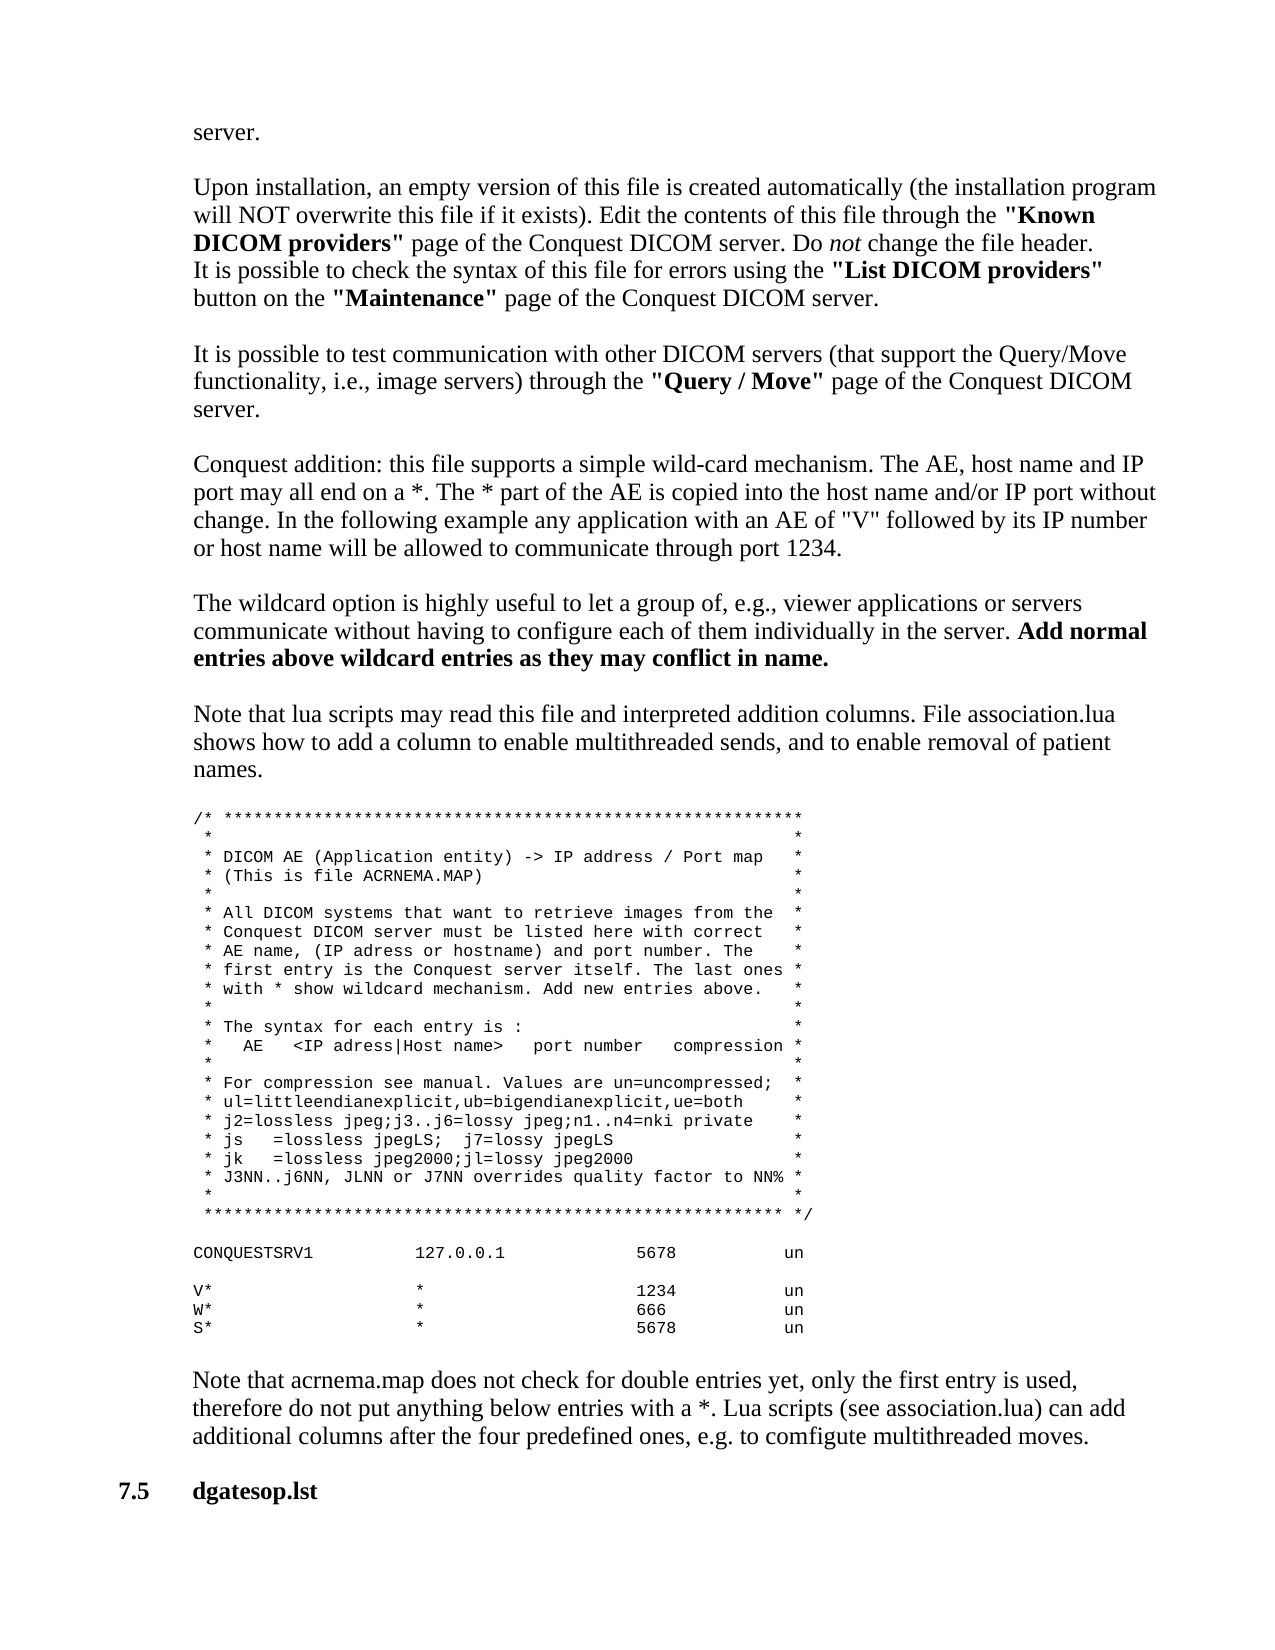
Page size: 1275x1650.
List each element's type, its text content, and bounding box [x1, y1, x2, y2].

text * The syntax for each entry is : * [193, 1018, 1157, 1037]
text Upon installation, an empty version of this file is created automatically (the installation program will NOT overwrite this file if it exists). Edit the contents of this file through the "Known DICOM providers" page of the Conquest DICOM server. Do not change the file header. [193, 173, 1157, 257]
text The wildcard option is highly useful to let a group of, e.g., viewer applications or servers communicate without having to configure each of them individually in the server. Add normal entries above wildcard entries as they may conflict in name. [193, 589, 1157, 672]
text * j2=lossless jpeg;j3..j6=lossy jpeg;n1..n4=nki private * [193, 1112, 1157, 1131]
text Conquest addition: this file supports a simple wild-card mechanism. The AE, host name and IP port may all end on a *. The * part of the AE is copied into the host name and/or IP port without change. In the following example any application with an AE of "V" followed by its IP number or host name will be allowed to communicate through port 1234. [193, 451, 1157, 561]
text * Conquest DICOM server must be listed here with correct * [193, 924, 1157, 943]
text * with * show wildcard mechanism. Add new entries above. * [193, 981, 1157, 999]
text * For compression see manual. Values are un=uncompressed; * [193, 1075, 1157, 1094]
text It is possible to test communication with other DICOM servers (that support the Query/Move functionality, i.e., image servers) through the "Query / Move" page of the Conquest DICOM server. [193, 340, 1157, 423]
text * AE <IP adress|Host name> port number compression * [193, 1037, 1157, 1056]
text * * [193, 999, 1157, 1018]
text server. [193, 118, 1157, 146]
text * (This is file ACRNEMA.MAP) * [193, 867, 1157, 886]
text * All DICOM systems that want to retrieve images from the * [193, 905, 1157, 924]
text /* ********************************************************** [193, 811, 1157, 830]
text Note that lua scripts may read this file and interpreted addition columns. File association.lua shows how to add a column to enable multithreaded sends, and to enable removal of patient names. [193, 700, 1157, 783]
text ********************************************************** */ [193, 1207, 1157, 1226]
text * * [193, 1056, 1157, 1075]
text * ul=littleendianexplicit,ub=bigendianexplicit,ue=both * [193, 1094, 1157, 1112]
text It is possible to check the syntax of this file for errors using the "List DICOM providers" button on the "Maintenance" page of the Conquest DICOM server. [193, 257, 1157, 312]
text * * [193, 830, 1157, 848]
text S* * 5678 un [193, 1320, 1157, 1339]
text V* * 1234 un [193, 1282, 1157, 1301]
text * DICOM AE (Application entity) -> IP address / Port map * [193, 848, 1157, 867]
text Note that acrnema.map does not check for double entries yet, only the first entry is used, therefore do not put anything below entries with a *. Lua scripts (see association.lua) can add additional columns after the four predefined ones, e.g. to comfigute multithreaded moves. [118, 1366, 1157, 1449]
text * * [193, 886, 1157, 905]
text * jk =lossless jpeg2000;jl=lossy jpeg2000 * [193, 1150, 1157, 1169]
text W* * 666 un [193, 1301, 1157, 1320]
text * AE name, (IP adress or hostname) and port number. The * [193, 943, 1157, 962]
text * first entry is the Conquest server itself. The last ones * [193, 962, 1157, 981]
text 7.5 dgatesop.lst [118, 1477, 1157, 1505]
text * * [193, 1188, 1157, 1207]
text * J3NN..j6NN, JLNN or J7NN overrides quality factor to NN% * [193, 1169, 1157, 1188]
text * js =lossless jpegLS; j7=lossy jpegLS * [193, 1131, 1157, 1150]
text CONQUESTSRV1 127.0.0.1 5678 un [193, 1244, 1157, 1263]
